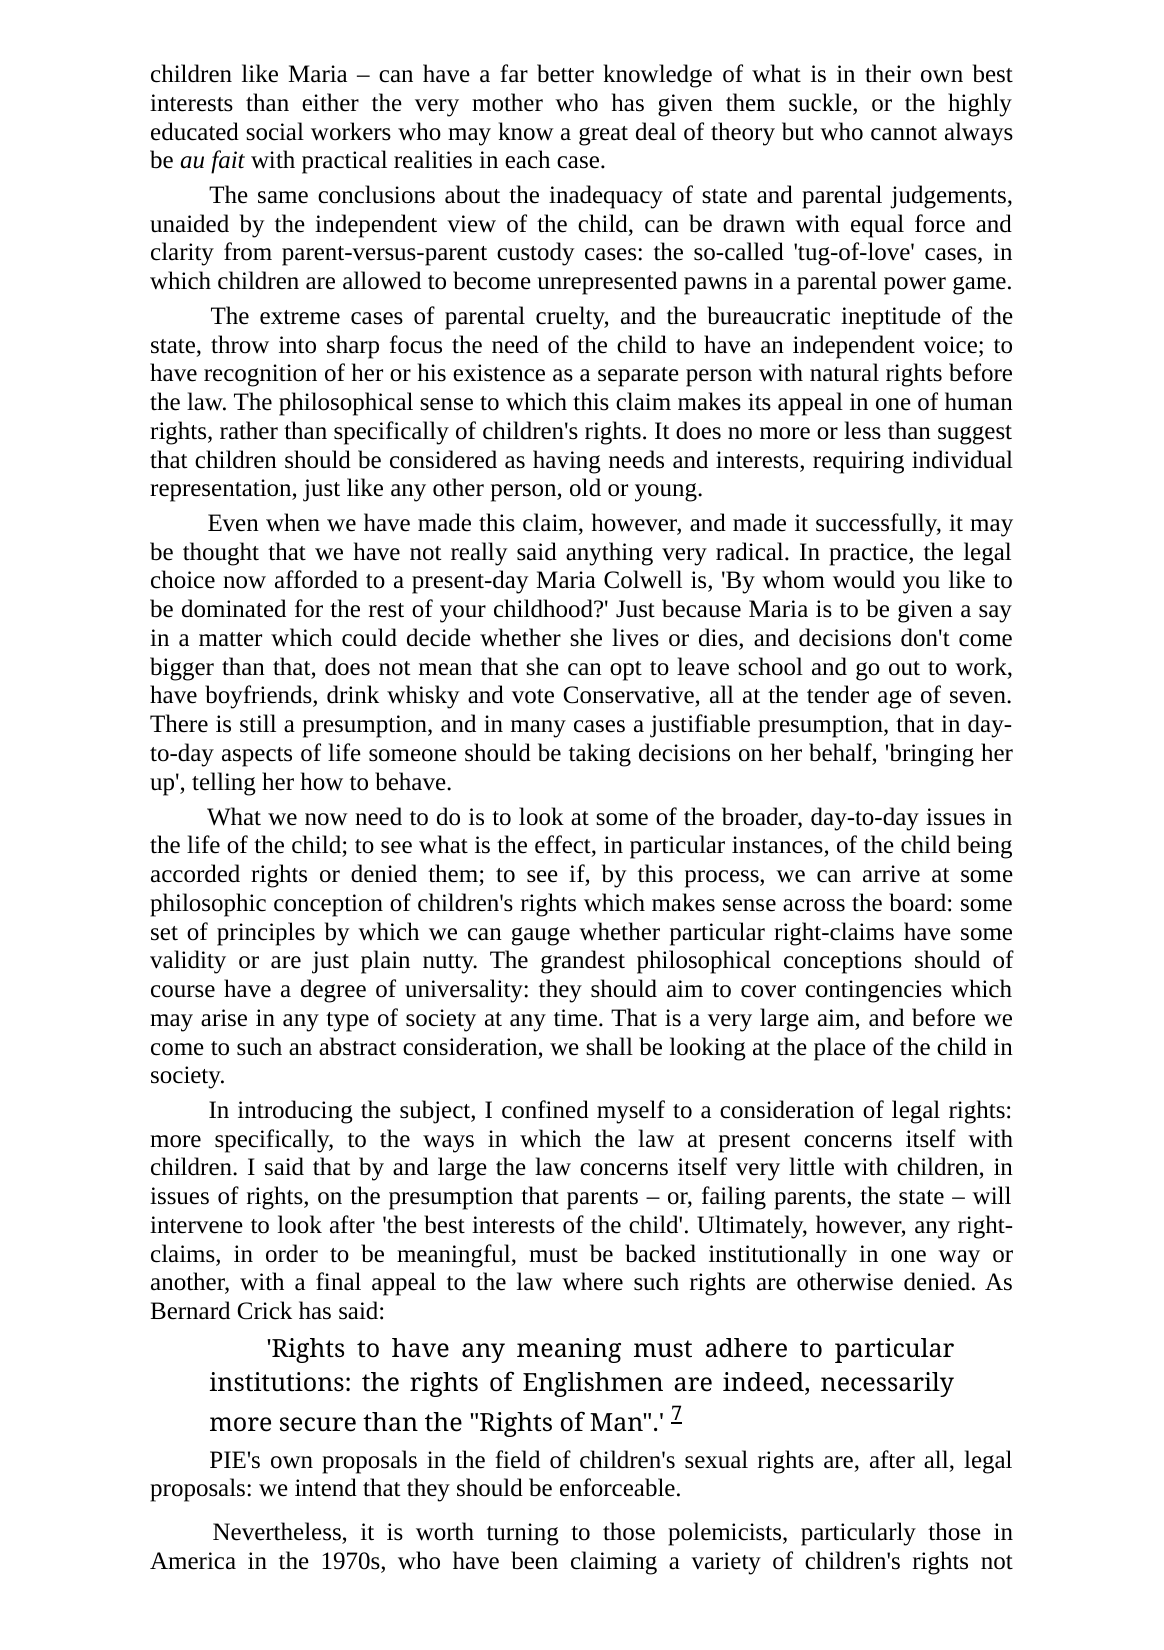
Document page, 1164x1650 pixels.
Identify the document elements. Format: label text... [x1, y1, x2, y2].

text Even when we have made this claim, however, and made it successfully, it may be thought that we have not really said anything very radical. In practice, the legal choice now afforded to a present-day Maria Colwell is, 'By whom would you like to be dominated for the rest of your childhood?' Just because Maria is to be given a say in a matter which could decide whether she lives or dies, and decisions don't come bigger than that, does not mean that she can opt to leave school and go out to work, have boyfriends, drink whisky and vote Conservative, all at the tender age of seven. There is still a presumption, and in many cases a justifiable presumption, that in day-to-day aspects of life someone should be taking decisions on her behalf, 'bringing her up', telling her how to behave. [150, 508, 1014, 796]
text The same conclusions about the inadequacy of state and parental judgements, unaided by the independent view of the child, can be drawn with equal force and clarity from parent-versus-parent custody cases: the so-called 'tug-of-love' cases, in which children are allowed to become unrepresented pawns in a parental power game. [150, 180, 1014, 295]
text PIE's own proposals in the field of children's sexual rights are, after all, legal proposals: we intend that they should be enforceable. [150, 1445, 1014, 1502]
text The extreme cases of parental cruelty, and the bureaucratic ineptitude of the state, throw into sharp focus the need of the child to have an independent voice; to have recognition of her or his existence as a separate person with natural rights before the law. The philosophical sense to which this claim makes its appeal in one of human rights, rather than specifically of children's rights. It does no more or less than suggest that children should be considered as having needs and interests, requiring individual representation, just like any other person, old or young. [150, 301, 1014, 502]
text In introducing the subject, I confined myself to a consideration of legal rights: more specifically, to the ways in which the law at present concerns itself with children. I said that by and large the law concerns itself very little with children, in issues of rights, on the presumption that parents – or, failing parents, the state – will intervene to look after 'the best interests of the child'. Ultimately, however, any right-claims, in order to be meaningful, must be backed institutionally in one way or another, with a final appeal to the law where such rights are otherwise denied. As Bernard Crick has said: [150, 1095, 1014, 1325]
text children like Maria – can have a far better knowledge of what is in their own best interests than either the very mother who has given them suckle, or the highly educated social workers who may know a great deal of theory but who cannot always be au fait with practical realities in each case. [150, 59, 1014, 174]
text Nevertheless, it is worth turning to those polemicists, particularly those in America in the 1970s, who have been claiming a variety of children's rights not [150, 1517, 1014, 1575]
text 'Rights to have any meaning must adhere to particular institutions: the rights of Englishmen are indeed, necessarily more secure than the "Rights of Man".' 7 [209, 1331, 955, 1439]
text What we now need to do is to look at some of the broader, day-to-day issues in the life of the child; to see what is the effect, in particular instances, of the child being accorded rights or denied them; to see if, by this process, we can arrive at some philosophic conception of children's rights which makes sense across the board: some set of principles by which we can gauge whether particular right-claims have some validity or are just plain nutty. The grandest philosophical conceptions should of course have a degree of universality: they should aim to cover contingencies which may arise in any type of society at any time. That is a very large aim, and before we come to such an abstract consideration, we shall be looking at the place of the child in society. [150, 802, 1014, 1089]
